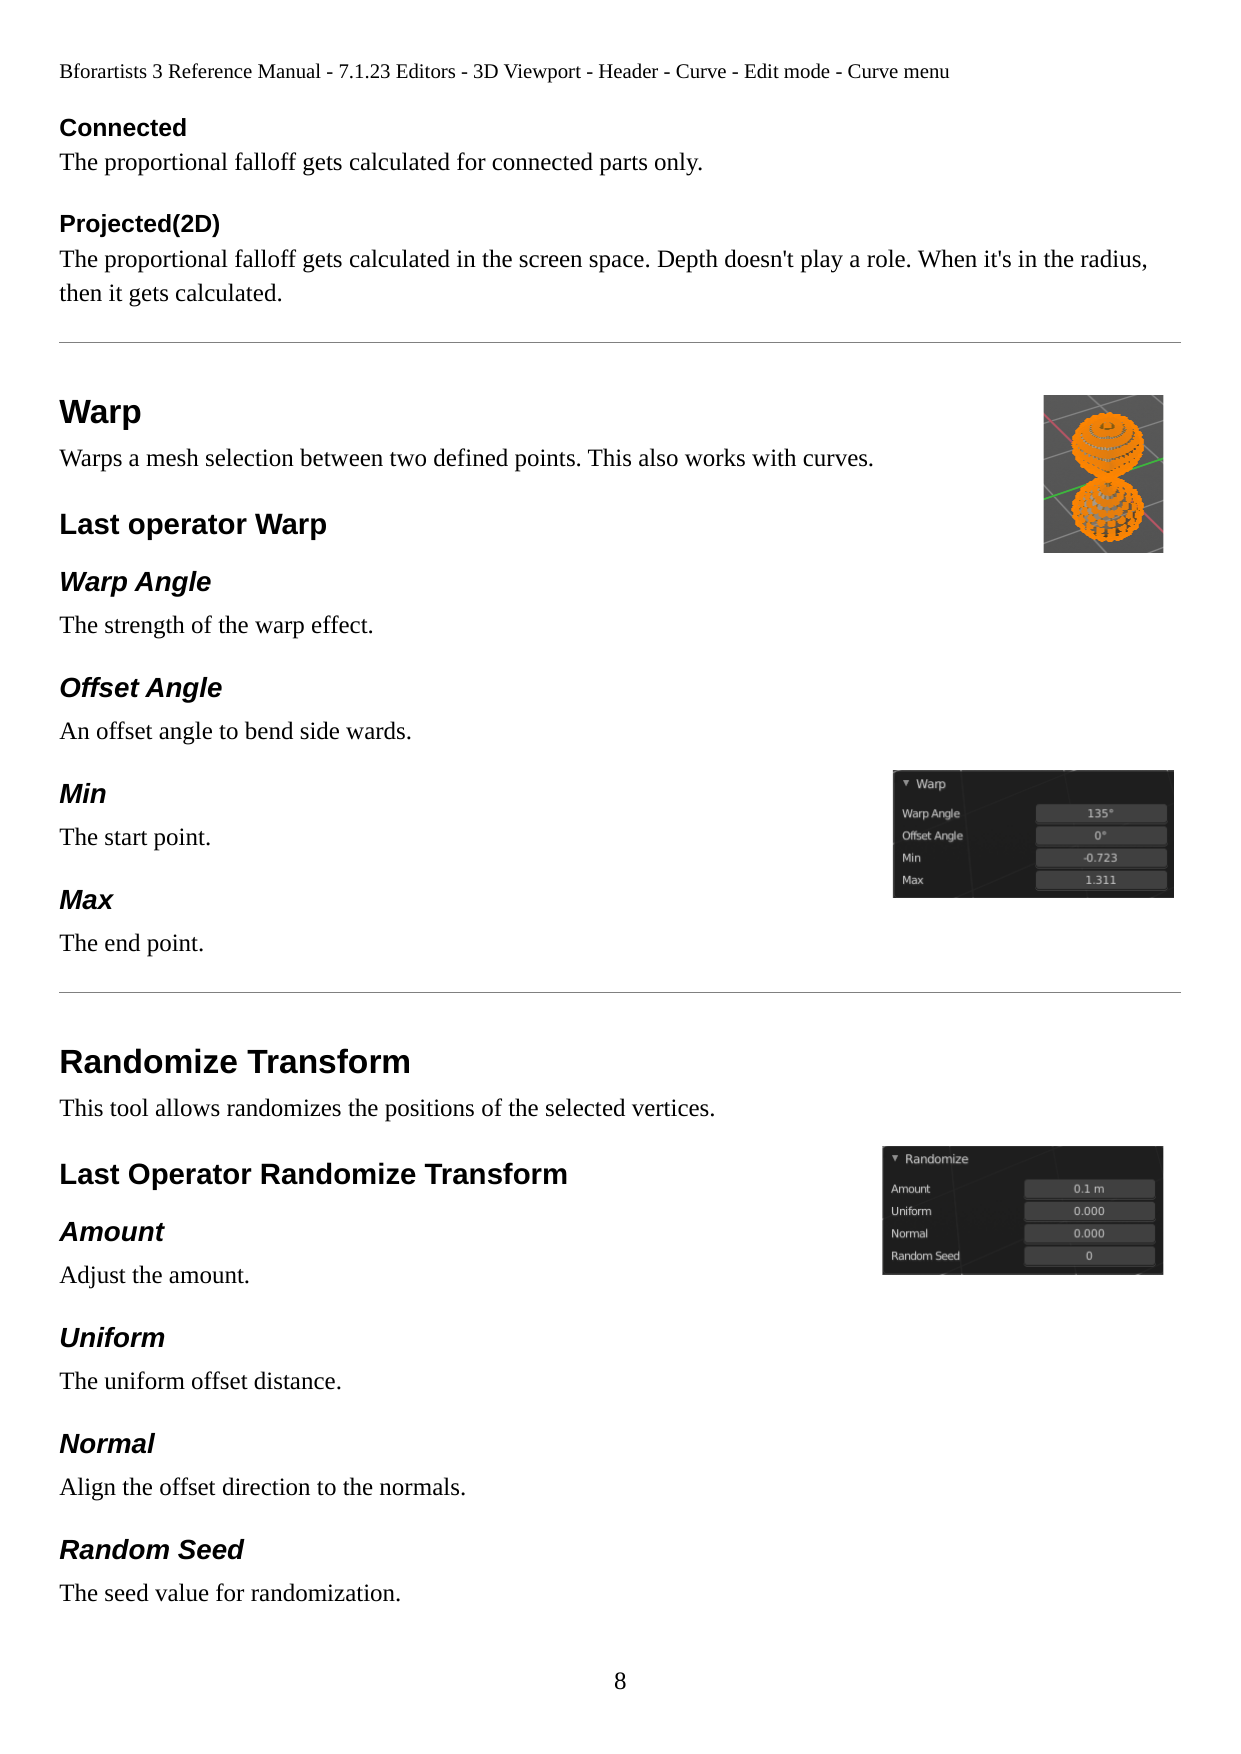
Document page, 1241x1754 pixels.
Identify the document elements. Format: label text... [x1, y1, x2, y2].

subtitle Connected [59, 113, 1181, 141]
subtitle Warp [59, 392, 1181, 431]
text The strength of the warp effect. [59, 610, 1181, 639]
subtitle [1174, 778, 1181, 809]
picture [892, 770, 1174, 898]
picture [1043, 395, 1164, 553]
subtitle Randomize Transform [59, 1042, 1181, 1081]
subtitle Last operator Warp [59, 507, 1043, 541]
text The end point. [59, 928, 1181, 957]
subtitle Offset Angle [59, 672, 1181, 704]
subtitle Uniform [59, 1322, 1181, 1353]
subtitle [1164, 507, 1181, 541]
text The uniform offset distance. [59, 1366, 1181, 1395]
picture [882, 1146, 1164, 1275]
text The proportional falloff gets calculated for connected parts only. [59, 147, 1181, 176]
text Adjust the amount. [59, 1260, 1181, 1289]
subtitle Amount [59, 1216, 882, 1247]
subtitle Normal [59, 1427, 1181, 1459]
subtitle Max [59, 884, 1181, 916]
subtitle Last Operator Randomize Transform [59, 1157, 882, 1191]
subtitle [1164, 1216, 1181, 1247]
subtitle Random Seed [59, 1533, 1181, 1565]
text Warps a mesh selection between two defined points. This also works with curves. [59, 443, 1043, 472]
text This tool allows randomizes the positions of the selected vertices. [59, 1093, 1181, 1122]
text Align the offset direction to the normals. [59, 1472, 1181, 1501]
text The seed value for randomization. [59, 1578, 1181, 1607]
text An offset angle to bend side wards. [59, 716, 1181, 745]
subtitle Projected(2D) [59, 209, 1181, 237]
text The proportional falloff gets calculated in the screen space. Depth doesn't play a role. When it's in the radius, then it gets calculated. [59, 244, 1181, 307]
text The start point. [59, 822, 892, 851]
subtitle Warp Angle [59, 566, 1181, 598]
subtitle Min [59, 778, 892, 809]
